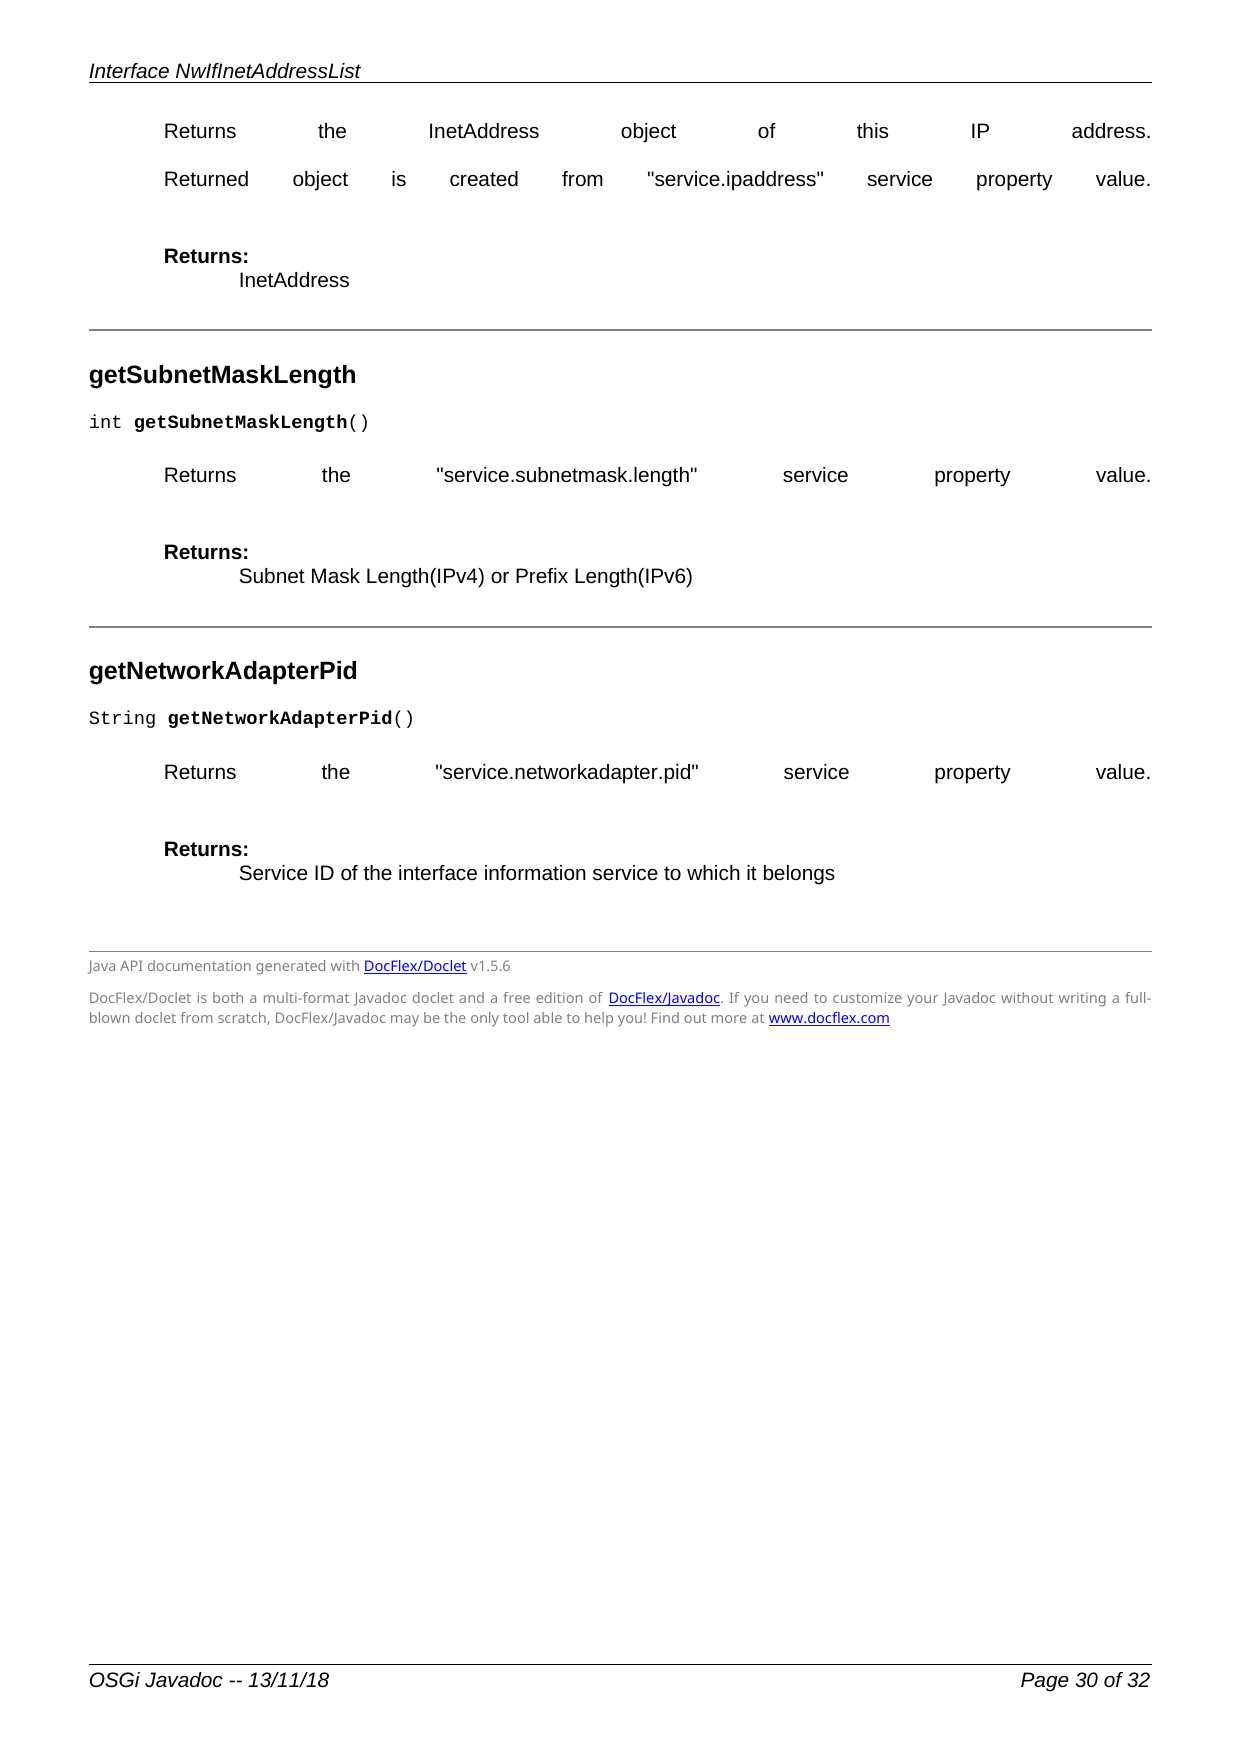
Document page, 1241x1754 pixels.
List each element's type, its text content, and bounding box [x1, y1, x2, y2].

subtitle getNetworkAdapterPid [88, 656, 1152, 685]
text Subnet Mask Length(IPv4) or Prefix Length(IPv6) [238, 564, 1152, 588]
text int getSubnetMaskLength() [88, 412, 1152, 434]
text String getNetworkAdapterPid() [88, 709, 1152, 730]
text Returns: [163, 540, 1152, 564]
subtitle getSubnetMaskLength [88, 359, 1152, 388]
text Returns: [163, 837, 1152, 861]
text Returns the "service.networkadapter.pid" service property value. [163, 759, 1152, 807]
text Returns the InetAddress object of this IP address. Returned object is created from "service.ipaddress" service property value. [163, 118, 1152, 214]
text Java API documentation generated with DocFlex/Doclet v1.5.6 [88, 952, 1152, 975]
text DocFlex/Doclet is both a multi-format Javadoc doclet and a free edition of DocFlex/Javadoc. If you need to customize your Javadoc without writing a full-blown doclet from scratch, DocFlex/Javadoc may be the only tool able to help you! Find out more at www.docflex.com [88, 988, 1152, 1028]
text Service ID of the interface information service to which it belongs [238, 861, 1152, 884]
text InetAddress [238, 267, 1152, 291]
text Returns the "service.subnetmask.length" service property value. [163, 463, 1152, 511]
text Returns: [163, 243, 1152, 267]
